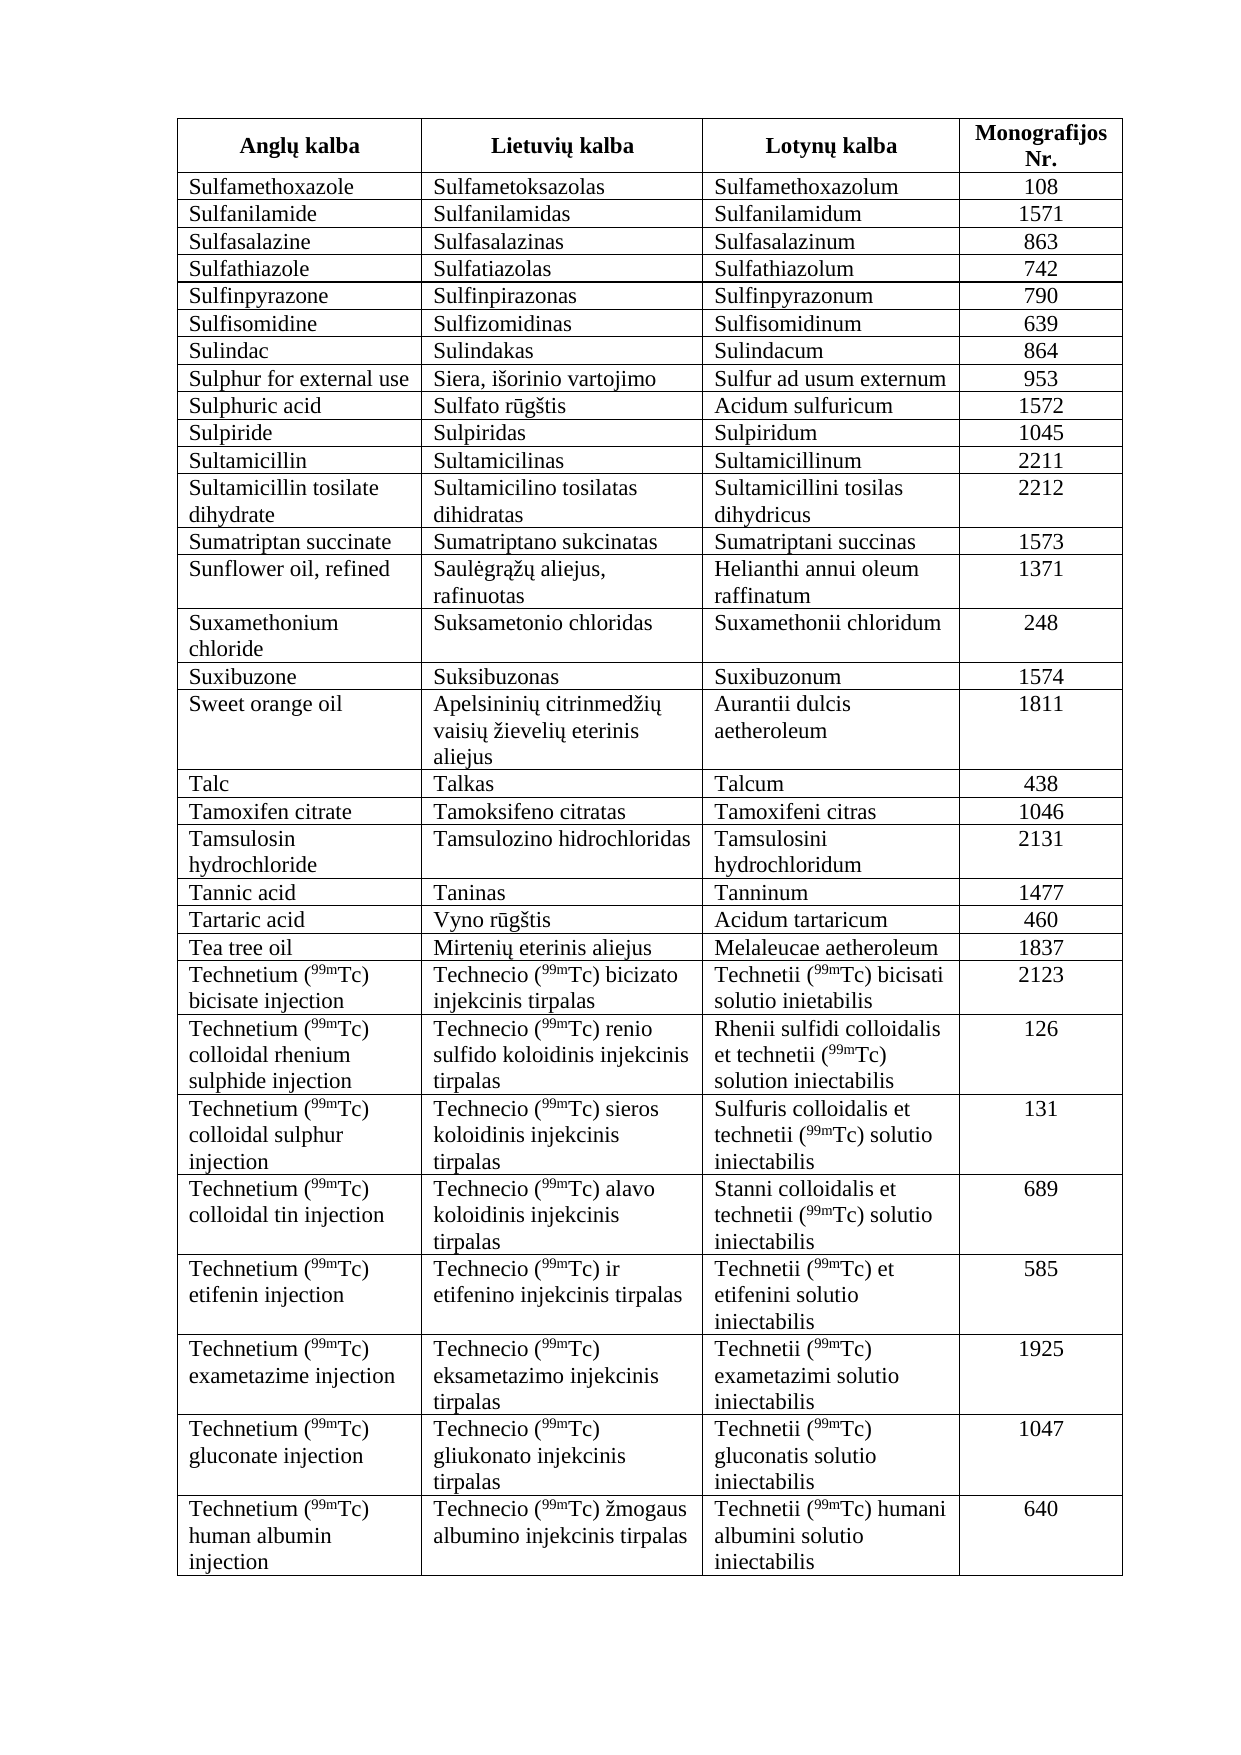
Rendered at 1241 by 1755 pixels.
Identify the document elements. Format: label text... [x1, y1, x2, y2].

table_cell Sultamicillini tosilas dihydricus [703, 474, 959, 527]
table_cell Tamoxifeni citras [703, 798, 959, 824]
table_cell 1573 [960, 528, 1122, 554]
table_cell Sultamicilinas [422, 447, 702, 473]
table_cell 248 [960, 609, 1122, 662]
table_cell Technetii (99mTc) exametazimi solutio iniectabilis [703, 1335, 959, 1414]
table_cell Sulfamethoxazole [178, 173, 421, 199]
table_cell 131 [960, 1095, 1122, 1174]
table_cell Talkas [422, 770, 702, 797]
table_cell 1837 [960, 934, 1122, 960]
table_cell Technetium (99mTc) exametazime injection [178, 1335, 421, 1414]
table_cell Sulfasalazine [178, 228, 421, 254]
table_cell 460 [960, 906, 1122, 933]
table_cell Acidum tartaricum [703, 906, 959, 933]
table_cell 1477 [960, 879, 1122, 905]
table_cell Sulphur for external use [178, 365, 421, 391]
table_cell Talc [178, 770, 421, 797]
table_cell Sulpiridum [703, 420, 959, 446]
table_header Lietuvių kalba [422, 119, 702, 172]
table_cell 1046 [960, 798, 1122, 824]
table_cell Suksametonio chloridas [422, 609, 702, 662]
table_cell Sultamicillin [178, 447, 421, 473]
table_cell Sulfanilamidum [703, 200, 959, 227]
table_cell Helianthi annui oleum raffinatum [703, 555, 959, 608]
table_cell 1925 [960, 1335, 1122, 1414]
table_cell Technetium (99mTc) human albumin injection [178, 1496, 421, 1574]
table_cell Tea tree oil [178, 934, 421, 960]
table_cell Sultamicillinum [703, 447, 959, 473]
table_cell Suxibuzonum [703, 663, 959, 689]
table_cell 790 [960, 283, 1122, 309]
table_cell Tanninum [703, 879, 959, 905]
table_cell Sulfuris colloidalis et technetii (99mTc) solutio iniectabilis [703, 1095, 959, 1174]
table_cell 2123 [960, 961, 1122, 1014]
table_cell 639 [960, 310, 1122, 336]
table_cell Technecio (99mTc) sieros koloidinis injekcinis tirpalas [422, 1095, 702, 1174]
table_cell Talcum [703, 770, 959, 797]
table_cell 108 [960, 173, 1122, 199]
table_cell 864 [960, 337, 1122, 364]
table_cell Sulfanilamidas [422, 200, 702, 227]
table_cell Sulfato rūgštis [422, 392, 702, 418]
table_cell Sulindacum [703, 337, 959, 364]
table_cell Sulphuric acid [178, 392, 421, 418]
table_cell Technetium (99mTc) colloidal sulphur injection [178, 1095, 421, 1174]
table_cell 742 [960, 255, 1122, 281]
table_cell 1574 [960, 663, 1122, 689]
table_header Lotynų kalba [703, 119, 959, 172]
table_cell Suxamethonii chloridum [703, 609, 959, 662]
table_cell Sulindac [178, 337, 421, 364]
table_cell Tamoxifen citrate [178, 798, 421, 824]
table_cell 2212 [960, 474, 1122, 527]
table_cell Sulfamethoxazolum [703, 173, 959, 199]
table_cell Sweet orange oil [178, 690, 421, 769]
table_cell Vyno rūgštis [422, 906, 702, 933]
table_cell 1045 [960, 420, 1122, 446]
table_cell Stanni colloidalis et technetii (99mTc) solutio iniectabilis [703, 1175, 959, 1254]
table_cell Sultamicillin tosilate dihydrate [178, 474, 421, 527]
table_header Anglų kalba [178, 119, 421, 172]
table_cell Tartaric acid [178, 906, 421, 933]
table_cell Sulfisomidine [178, 310, 421, 336]
table_cell Technetium (99mTc) colloidal rhenium sulphide injection [178, 1015, 421, 1094]
table_cell Aurantii dulcis aetheroleum [703, 690, 959, 769]
table_cell Sulfasalazinas [422, 228, 702, 254]
table_cell Technetii (99mTc) humani albumini solutio iniectabilis [703, 1496, 959, 1574]
table_cell Tamsulosini hydrochloridum [703, 825, 959, 878]
table_cell Technecio (99mTc) renio sulfido koloidinis injekcinis tirpalas [422, 1015, 702, 1094]
table_cell 585 [960, 1255, 1122, 1334]
table_cell Tannic acid [178, 879, 421, 905]
table_cell 640 [960, 1496, 1122, 1574]
table_cell Sulfametoksazolas [422, 173, 702, 199]
table_cell Sumatriptani succinas [703, 528, 959, 554]
table_cell Apelsininių citrinmedžių vaisių žievelių eterinis aliejus [422, 690, 702, 769]
table_cell Rhenii sulfidi colloidalis et technetii (99mTc) solution iniectabilis [703, 1015, 959, 1094]
table_cell 1371 [960, 555, 1122, 608]
table_cell 689 [960, 1175, 1122, 1254]
table_cell 863 [960, 228, 1122, 254]
table_cell Technecio (99mTc) gliukonato injekcinis tirpalas [422, 1415, 702, 1494]
table_cell Technetii (99mTc) gluconatis solutio iniectabilis [703, 1415, 959, 1494]
table_cell Technecio (99mTc) bicizato injekcinis tirpalas [422, 961, 702, 1014]
table_cell Technetii (99mTc) et etifenini solutio iniectabilis [703, 1255, 959, 1334]
table_cell Mirtenių eterinis aliejus [422, 934, 702, 960]
table_cell Sulfinpyrazone [178, 283, 421, 309]
table_cell 2131 [960, 825, 1122, 878]
table_cell Sulfinpyrazonum [703, 283, 959, 309]
table_cell Technetium (99mTc) colloidal tin injection [178, 1175, 421, 1254]
table_cell Tamsulozino hidrochloridas [422, 825, 702, 878]
table_cell Saulėgrąžų aliejus, rafinuotas [422, 555, 702, 608]
table_cell 953 [960, 365, 1122, 391]
table_cell Sulfanilamide [178, 200, 421, 227]
table_cell Sulfasalazinum [703, 228, 959, 254]
table_cell Sulfur ad usum externum [703, 365, 959, 391]
table_cell Sulfathiazole [178, 255, 421, 281]
table_cell Sulfathiazolum [703, 255, 959, 281]
table_cell 438 [960, 770, 1122, 797]
table_cell Technecio (99mTc) ir etifenino injekcinis tirpalas [422, 1255, 702, 1334]
table_header Monografijos Nr. [960, 119, 1122, 172]
table_cell Sulfinpirazonas [422, 283, 702, 309]
table_cell Technecio (99mTc) eksametazimo injekcinis tirpalas [422, 1335, 702, 1414]
table_cell Technetii (99mTc) bicisati solutio inietabilis [703, 961, 959, 1014]
table_cell 1047 [960, 1415, 1122, 1494]
table_cell Suxamethonium chloride [178, 609, 421, 662]
table_cell Tamsulosin hydrochloride [178, 825, 421, 878]
table_cell Suksibuzonas [422, 663, 702, 689]
table_cell Taninas [422, 879, 702, 905]
table_cell Sunflower oil, refined [178, 555, 421, 608]
table_cell Suxibuzone [178, 663, 421, 689]
table_cell Technetium (99mTc) bicisate injection [178, 961, 421, 1014]
table_cell Sumatriptan succinate [178, 528, 421, 554]
table_cell 1571 [960, 200, 1122, 227]
table_cell Sultamicilino tosilatas dihidratas [422, 474, 702, 527]
table_cell Technetium (99mTc) gluconate injection [178, 1415, 421, 1494]
table_cell Sulpiridas [422, 420, 702, 446]
table_cell Technecio (99mTc) žmogaus albumino injekcinis tirpalas [422, 1496, 702, 1574]
table_cell 1572 [960, 392, 1122, 418]
table_cell Tamoksifeno citratas [422, 798, 702, 824]
table_cell Sulfizomidinas [422, 310, 702, 336]
table_cell 126 [960, 1015, 1122, 1094]
table_cell Sulpiride [178, 420, 421, 446]
table_cell Technecio (99mTc) alavo koloidinis injekcinis tirpalas [422, 1175, 702, 1254]
table_cell 1811 [960, 690, 1122, 769]
table_cell Technetium (99mTc) etifenin injection [178, 1255, 421, 1334]
table_cell 2211 [960, 447, 1122, 473]
table_cell Siera, išorinio vartojimo [422, 365, 702, 391]
table_cell Sulfatiazolas [422, 255, 702, 281]
table_cell Acidum sulfuricum [703, 392, 959, 418]
table_cell Sumatriptano sukcinatas [422, 528, 702, 554]
table_cell Melaleucae aetheroleum [703, 934, 959, 960]
table_cell Sulfisomidinum [703, 310, 959, 336]
table_cell Sulindakas [422, 337, 702, 364]
